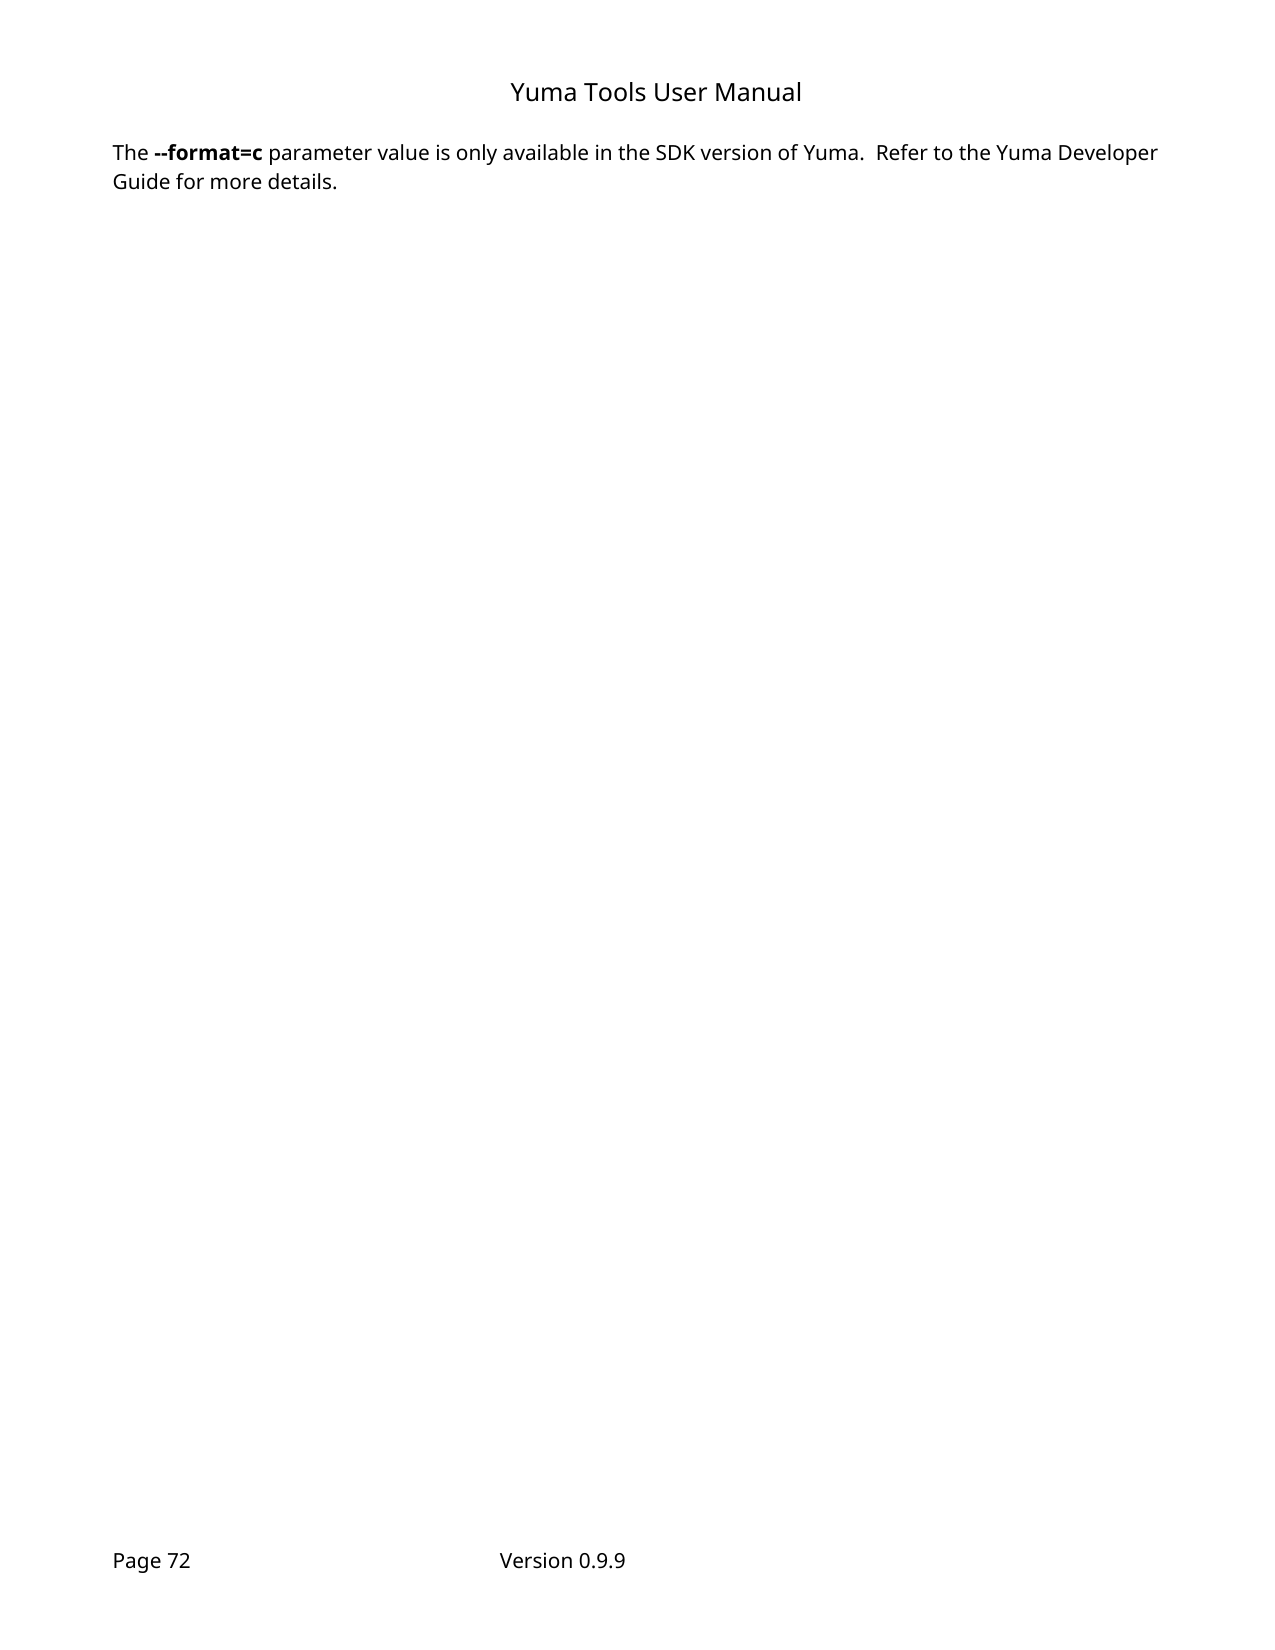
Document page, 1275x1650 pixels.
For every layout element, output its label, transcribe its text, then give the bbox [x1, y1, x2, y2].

text The --format=c parameter value is only available in the SDK version of Yuma. Refer to the Yuma Developer Guide for more details. [112, 138, 1200, 195]
